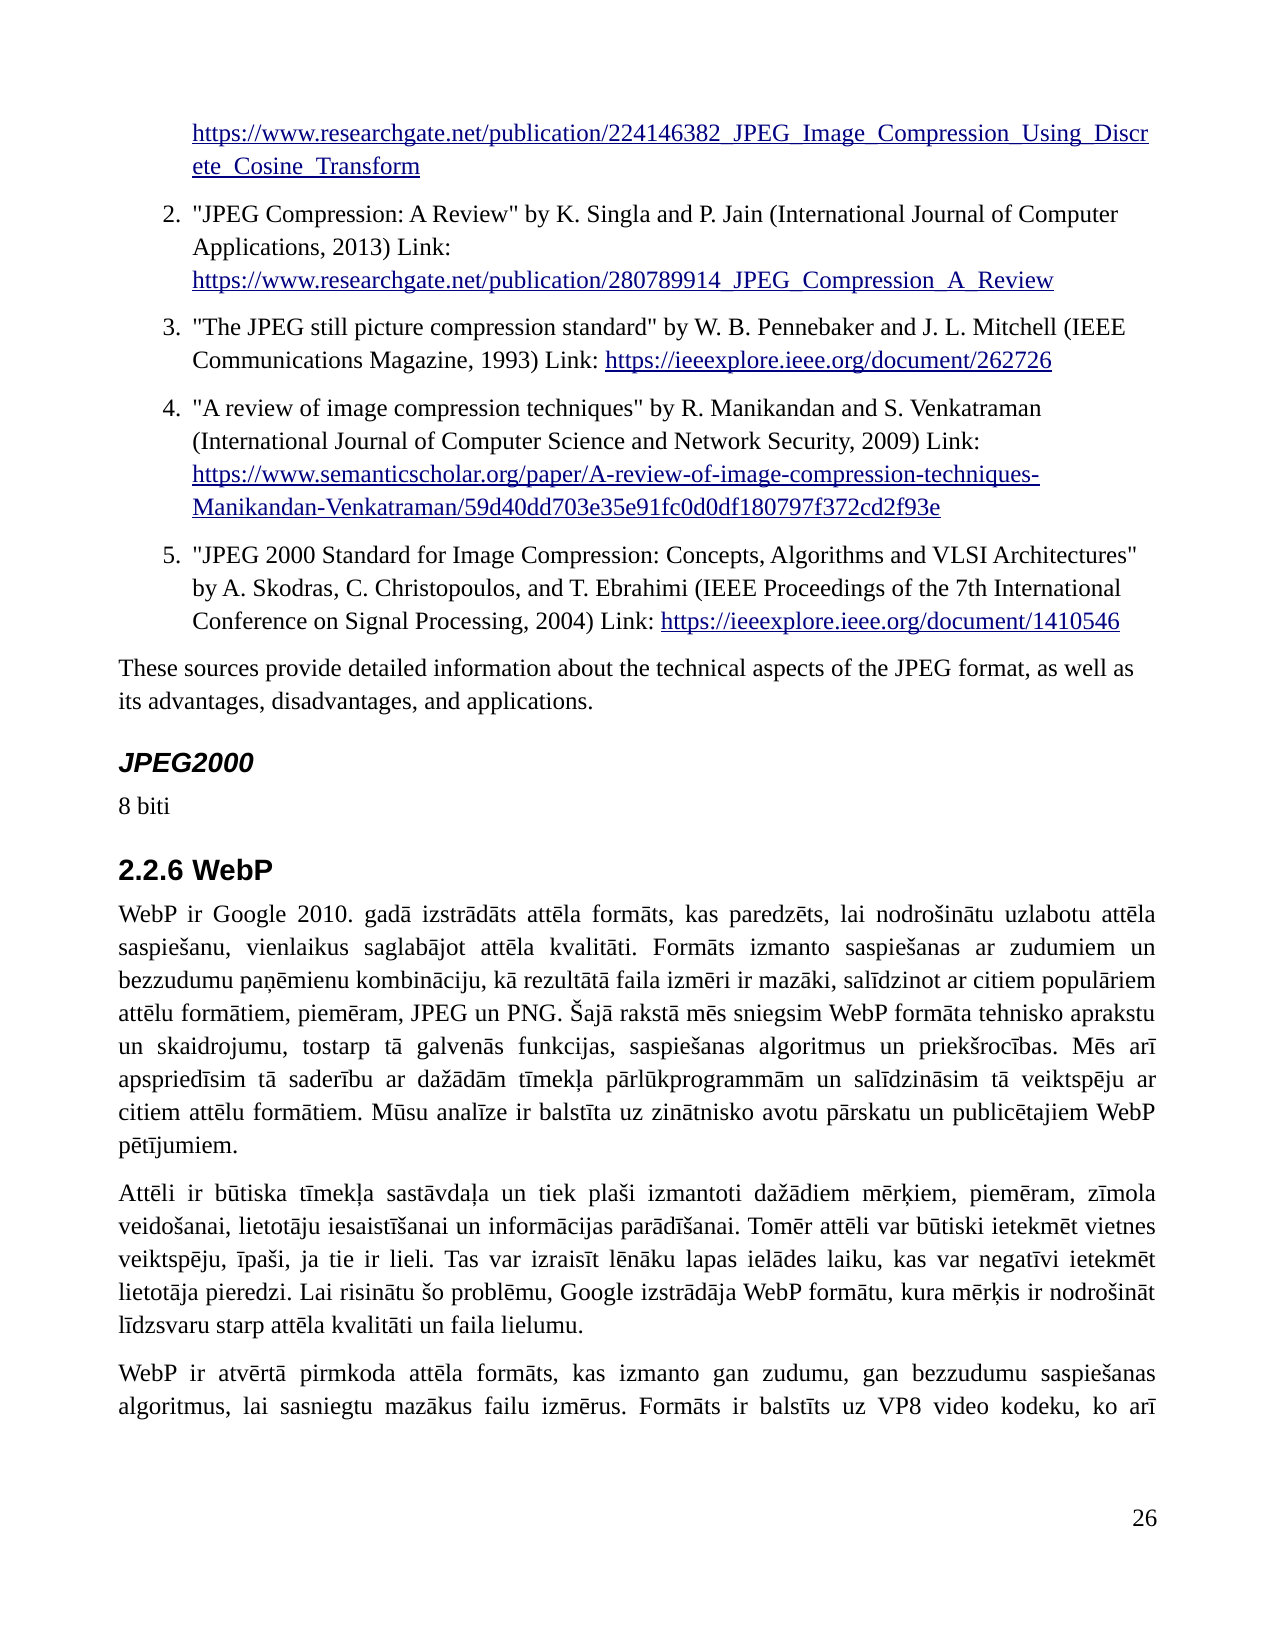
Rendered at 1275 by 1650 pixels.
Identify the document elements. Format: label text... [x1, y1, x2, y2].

list "The JPEG still picture compression standard" by W. B. Pennebaker and J. L. Mitchell (IEEE Communications Magazine, 1993) Link: https://ieeexplore.ieee.org/document/262726 [162, 312, 1157, 374]
list "A review of image compression techniques" by R. Manikandan and S. Venkatraman (International Journal of Computer Science and Network Security, 2009) Link: https://www.semanticscholar.org/paper/A-review-of-image-compression-techniques-Manikandan-Venkatraman/59d40dd703e35e91fc0d0df180797f372cd2f93e [162, 393, 1157, 521]
subtitle JPEG2000 [118, 746, 1157, 778]
subtitle WebP [118, 853, 1157, 887]
text 8 biti [118, 791, 1157, 819]
text WebP ir Google 2010. gadā izstrādāts attēla formāts, kas paredzēts, lai nodrošinātu uzlabotu attēla saspiešanu, vienlaikus saglabājot attēla kvalitāti. Formāts izmanto saspiešanas ar zudumiem un bezzudumu paņēmienu kombināciju, kā rezultātā faila izmēri ir mazāki, salīdzinot ar citiem populāriem attēlu formātiem, piemēram, JPEG un PNG. Šajā rakstā mēs sniegsim WebP formāta tehnisko aprakstu un skaidrojumu, tostarp tā galvenās funkcijas, saspiešanas algoritmus un priekšrocības. Mēs arī apspriedīsim tā saderību ar dažādām tīmekļa pārlūkprogrammām un salīdzināsim tā veiktspēju ar citiem attēlu formātiem. Mūsu analīze ir balstīta uz zinātnisko avotu pārskatu un publicētajiem WebP pētījumiem. [118, 899, 1157, 1159]
text WebP ir atvērtā pirmkoda attēla formāts, kas izmanto gan zudumu, gan bezzudumu saspiešanas algoritmus, lai sasniegtu mazākus failu izmērus. Formāts ir balstīts uz VP8 video kodeku, ko arī [118, 1358, 1157, 1419]
text These sources provide detailed information about the technical aspects of the JPEG format, as well as its advantages, disadvantages, and applications. [118, 653, 1157, 715]
list https://www.researchgate.net/publication/224146382_JPEG_Image_Compression_Using_Discrete_Cosine_Transform [162, 118, 1157, 180]
text Attēli ir būtiska tīmekļa sastāvdaļa un tiek plaši izmantoti dažādiem mērķiem, piemēram, zīmola veidošanai, lietotāju iesaistīšanai un informācijas parādīšanai. Tomēr attēli var būtiski ietekmēt vietnes veiktspēju, īpaši, ja tie ir lieli. Tas var izraisīt lēnāku lapas ielādes laiku, kas var negatīvi ietekmēt lietotāja pieredzi. Lai risinātu šo problēmu, Google izstrādāja WebP formātu, kura mērķis ir nodrošināt līdzsvaru starp attēla kvalitāti un faila lielumu. [118, 1178, 1157, 1339]
list "JPEG 2000 Standard for Image Compression: Concepts, Algorithms and VLSI Architectures" by A. Skodras, C. Christopoulos, and T. Ebrahimi (IEEE Proceedings of the 7th International Conference on Signal Processing, 2004) Link: https://ieeexplore.ieee.org/document/1410546 [162, 540, 1157, 634]
list "JPEG Compression: A Review" by K. Singla and P. Jain (International Journal of Computer Applications, 2013) Link: https://www.researchgate.net/publication/280789914_JPEG_Compression_A_Review [162, 199, 1157, 293]
